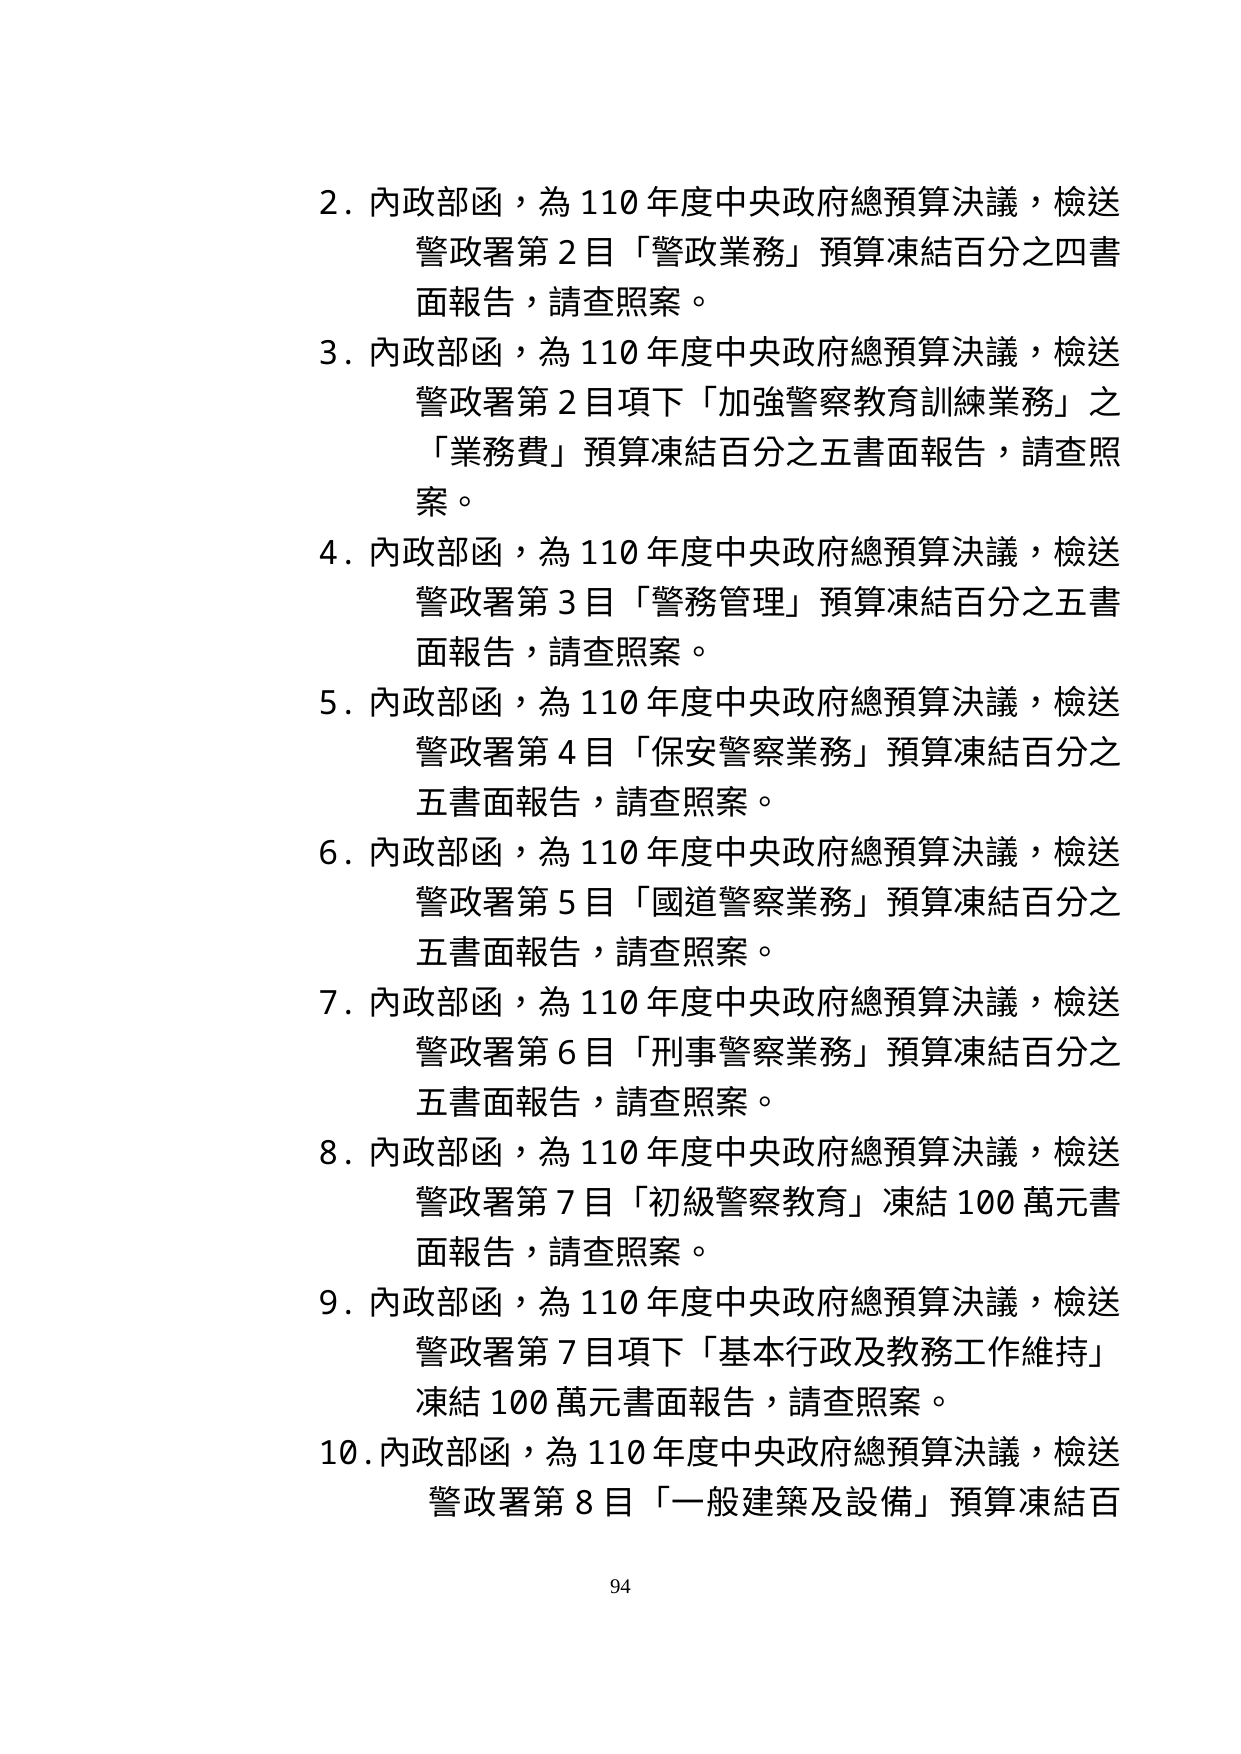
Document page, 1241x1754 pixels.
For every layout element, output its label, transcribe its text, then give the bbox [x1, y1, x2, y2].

list 內政部函，為110年度中央政府總預算決議，檢送警政署第4目「保安警察業務」預算凍結百分之五書面報告，請查照案。 [318, 675, 1122, 825]
list 內政部函，為110年度中央政府總預算決議，檢送警政署第5目「國道警察業務」預算凍結百分之五書面報告，請查照案。 [318, 825, 1122, 975]
list 內政部函，為110年度中央政府總預算決議，檢送警政署第2目項下「加強警察教育訓練業務」之「業務費」預算凍結百分之五書面報告，請查照案。 [318, 325, 1122, 525]
list 內政部函，為110年度中央政府總預算決議，檢送警政署第7目「初級警察教育」凍結100萬元書面報告，請查照案。 [318, 1125, 1122, 1275]
list 內政部函，為110年度中央政府總預算決議，檢送警政署第6目「刑事警察業務」預算凍結百分之五書面報告，請查照案。 [318, 975, 1122, 1125]
list 內政部函，為110年度中央政府總預算決議，檢送警政署第3目「警務管理」預算凍結百分之五書面報告，請查照案。 [318, 525, 1122, 675]
list 內政部函，為110年度中央政府總預算決議，檢送警政署第7目項下「基本行政及教務工作維持」凍結100萬元書面報告，請查照案。 [318, 1275, 1122, 1425]
list 內政部函，為110年度中央政府總預算決議，檢送警政署第8目「一般建築及設備」預算凍結百 [318, 1425, 1122, 1525]
list 內政部函，為110年度中央政府總預算決議，檢送警政署第2目「警政業務」預算凍結百分之四書面報告，請查照案。 [318, 175, 1122, 325]
